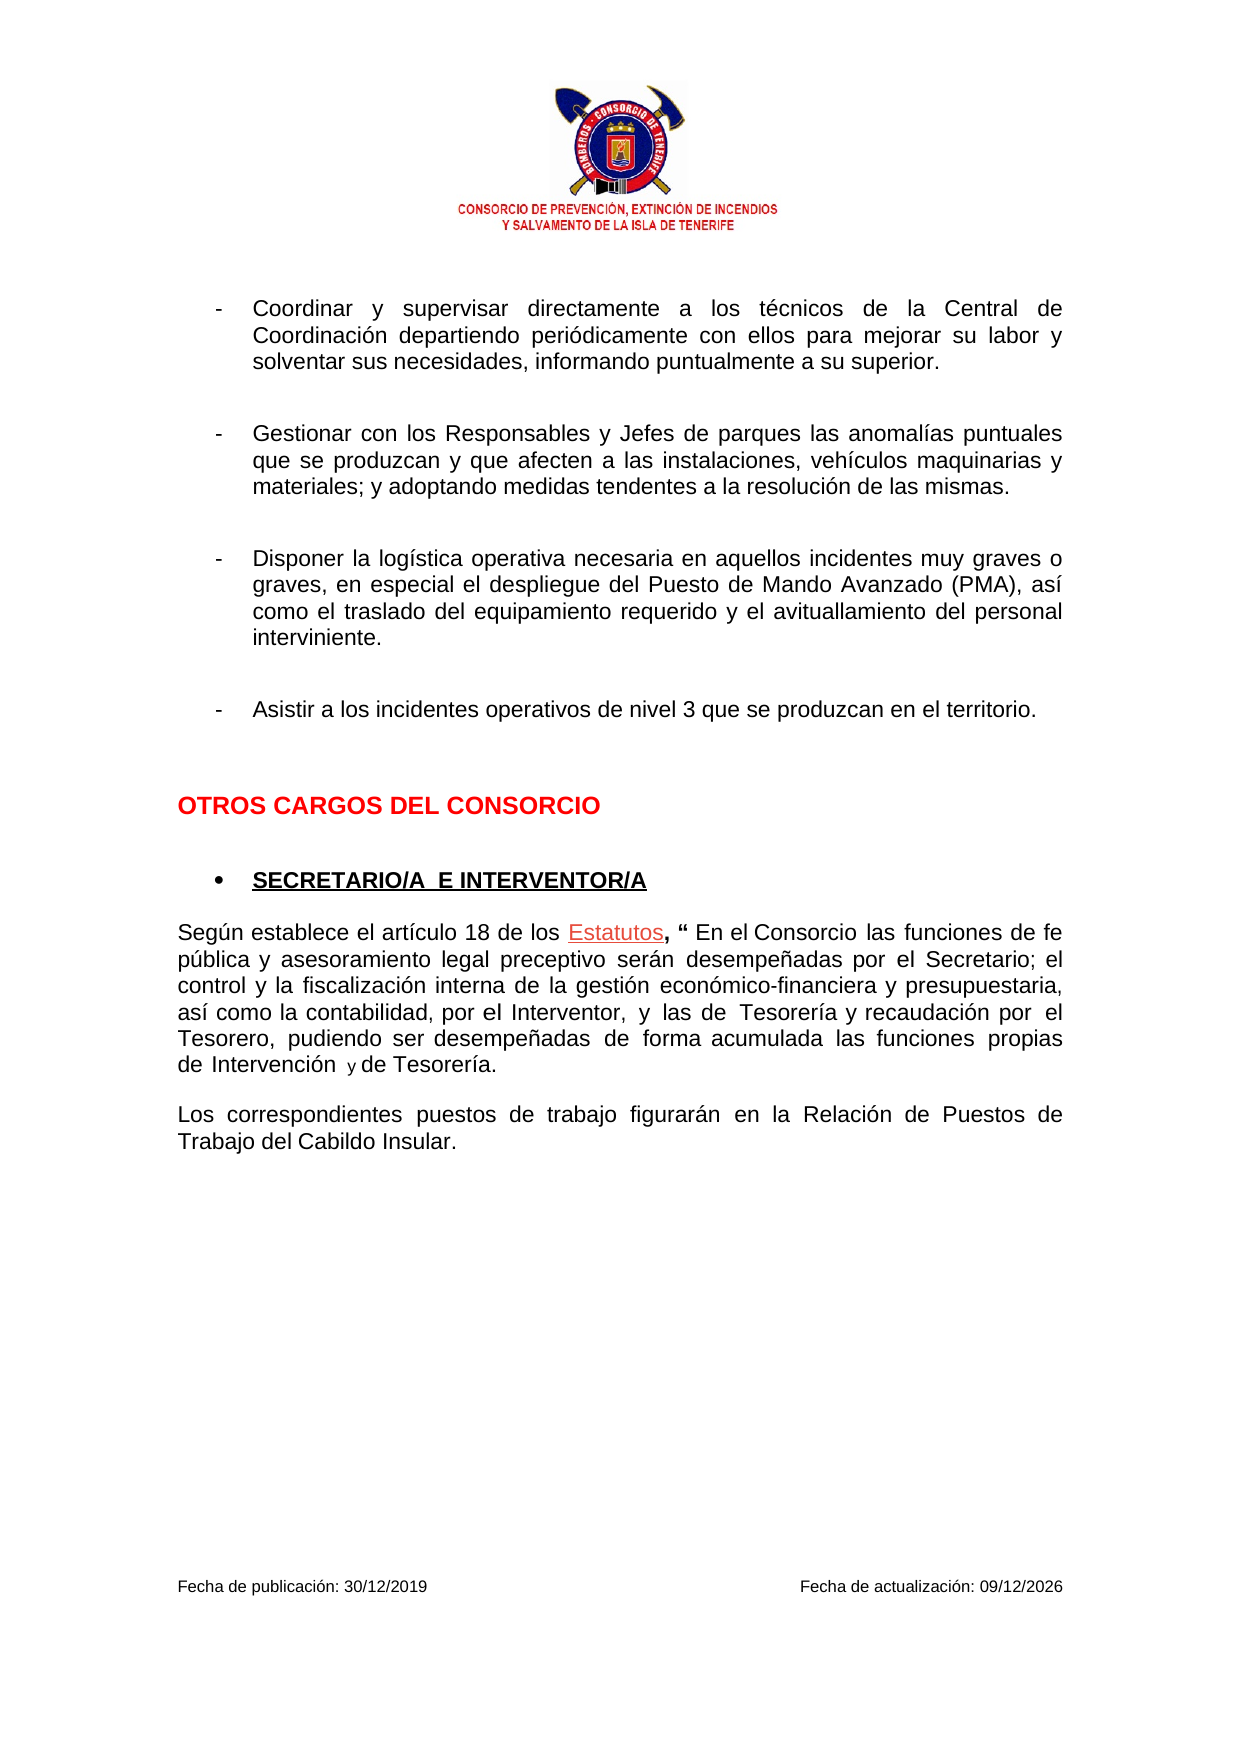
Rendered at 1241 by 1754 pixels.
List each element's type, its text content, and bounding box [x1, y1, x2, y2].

list SECRETARIO/A E INTERVENTOR/A [215, 867, 1063, 893]
text Según establece el artículo 18 de los Estatutos, “ En el Consorcio las funciones de fe pública y asesoramiento legal preceptivo serán desempeñadas por el Secretario; el control y la fiscalización interna de la gestión económico-financiera y presupuestaria, así como la contabilidad, por el Interventor, y las de Tesorería y recaudación por el Tesorero, pudiendo ser desempeñadas de forma acumulada las funciones propias de Intervención y de Tesorería. [177, 919, 1063, 1077]
list Gestionar con los Responsables y Jefes de parques las anomalías puntuales que se produzcan y que afecten a las instalaciones, vehículos maquinarias y materiales; y adoptando medidas tendentes a la resolución de las mismas. [215, 420, 1063, 499]
list Coordinar y supervisar directamente a los técnicos de la Central de Coordinación departiendo periódicamente con ellos para mejorar su labor y solventar sus necesidades, informando puntualmente a su superior. [215, 295, 1063, 374]
text Los correspondientes puestos de trabajo figurarán en la Relación de Puestos de Trabajo del Cabildo Insular. [177, 1101, 1063, 1154]
list Asistir a los incidentes operativos de nivel 3 que se produzcan en el territorio. [215, 696, 1063, 723]
list Disponer la logística operativa necesaria en aquellos incidentes muy graves o graves, en especial el despliegue del Puesto de Mando Avanzado (PMA), así como el traslado del equipamiento requerido y el avituallamiento del personal interviniente. [215, 545, 1063, 651]
subtitle OTROS CARGOS DEL CONSORCIO [177, 791, 1063, 819]
